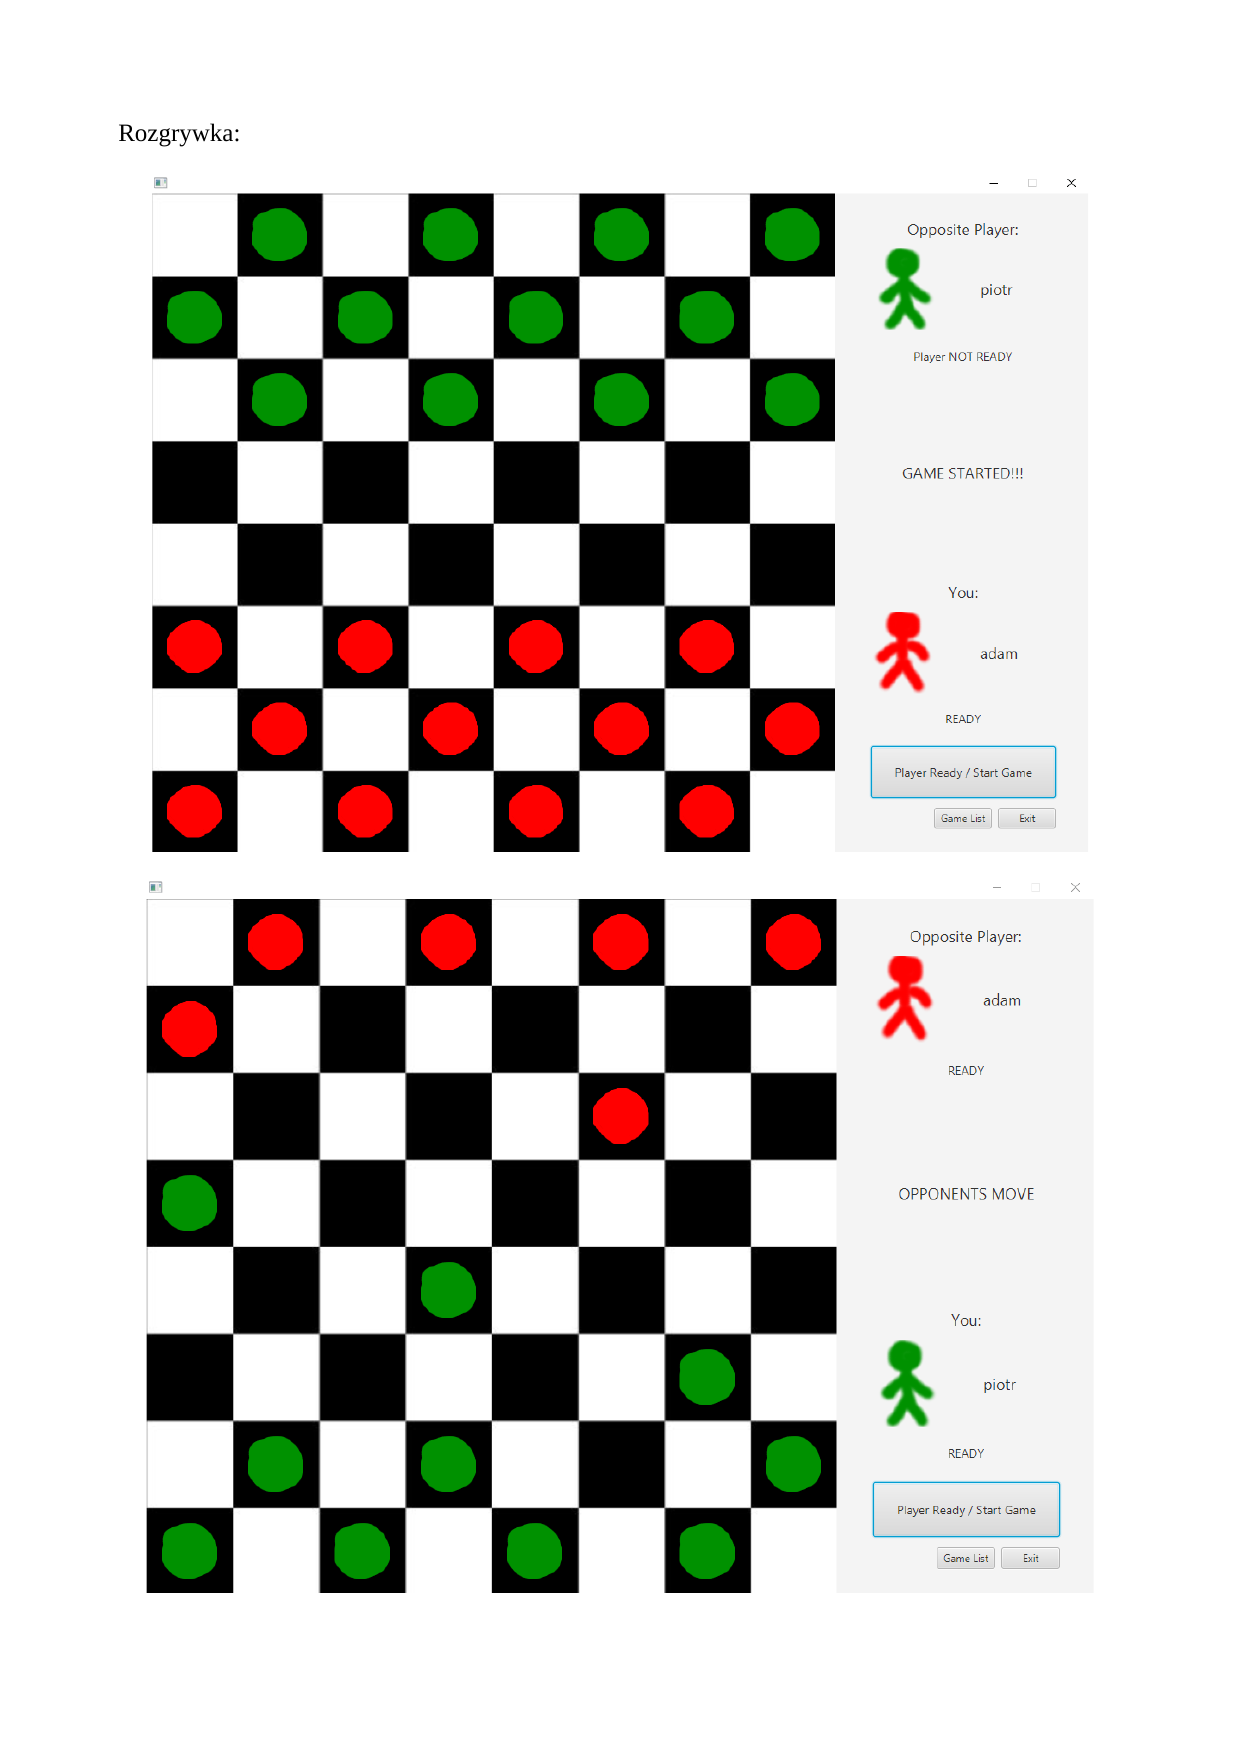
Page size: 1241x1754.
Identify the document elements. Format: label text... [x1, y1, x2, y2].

picture [152, 175, 1089, 852]
picture [146, 880, 1094, 1593]
text Rozgrywka: [118, 118, 1122, 147]
